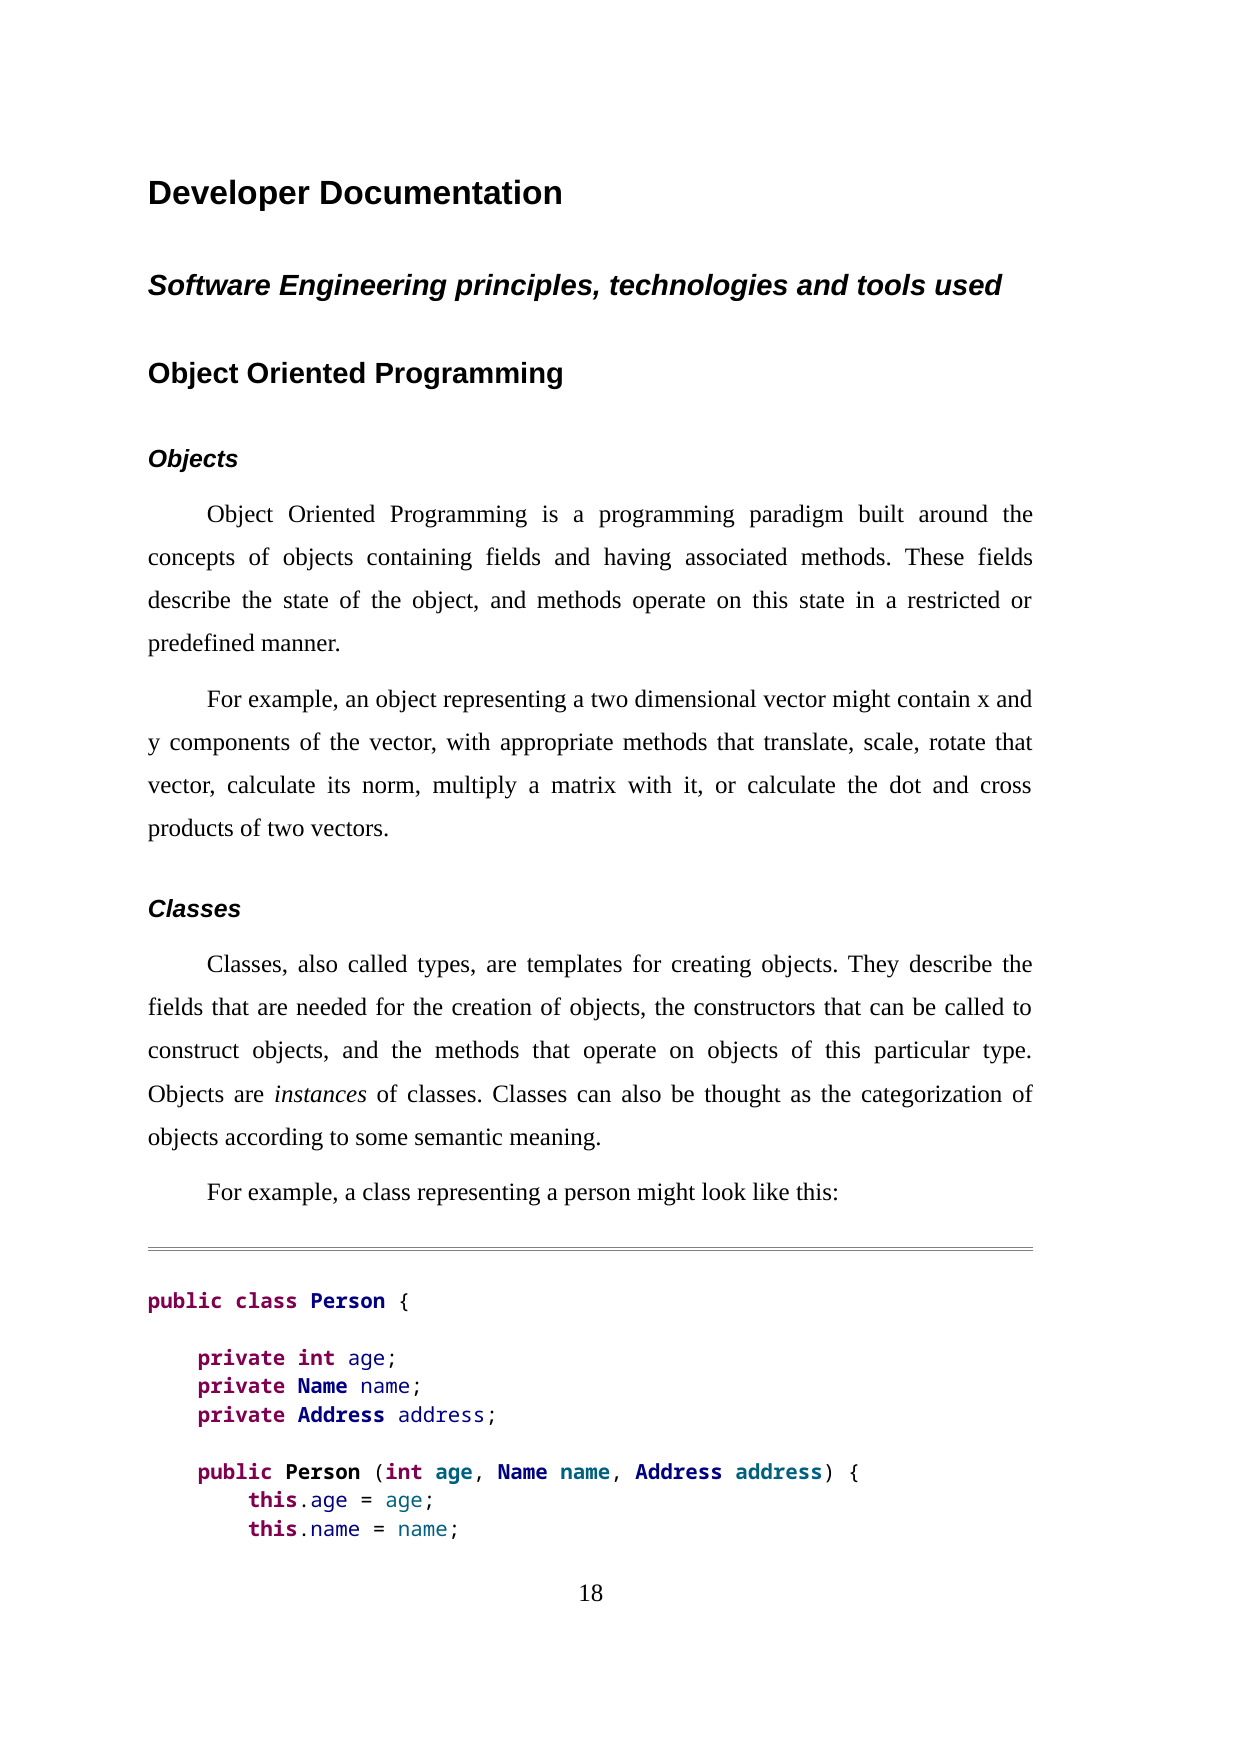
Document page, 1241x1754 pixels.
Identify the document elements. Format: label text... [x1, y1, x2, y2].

subtitle Software Engineering principles, technologies and tools used [148, 268, 1033, 302]
text this.age = age; [148, 1485, 1033, 1514]
subtitle Objects [148, 444, 1033, 472]
text For example, a class representing a person might look like this: [148, 1177, 1033, 1206]
subtitle Object Oriented Programming [148, 356, 1033, 389]
text public Person (int age, Name name, Address address) { [148, 1457, 1033, 1485]
text private Address address; [148, 1400, 1033, 1428]
text private int age; [148, 1343, 1033, 1372]
text Classes, also called types, are templates for creating objects. They describe the fields that are needed for the creation of objects, the constructors that can be called to construct objects, and the methods that operate on objects of this particular type. Objects are instances of classes. Classes can also be thought as the categorization of objects according to some semantic meaning. [148, 949, 1033, 1151]
text public class Person { [148, 1286, 1033, 1315]
text For example, an object representing a two dimensional vector might contain x and y components of the vector, with appropriate methods that translate, scale, rotate that vector, calculate its norm, multiply a matrix with it, or calculate the dot and cross products of two vectors. [148, 684, 1033, 842]
subtitle Classes [148, 894, 1033, 922]
text Object Oriented Programming is a programming paradigm built around the concepts of objects containing fields and having associated methods. These fields describe the state of the object, and methods operate on this state in a restricted or predefined manner. [148, 499, 1033, 657]
text private Name name; [148, 1372, 1033, 1400]
subtitle Developer Documentation [148, 173, 1033, 211]
text this.name = name; [148, 1514, 1033, 1542]
